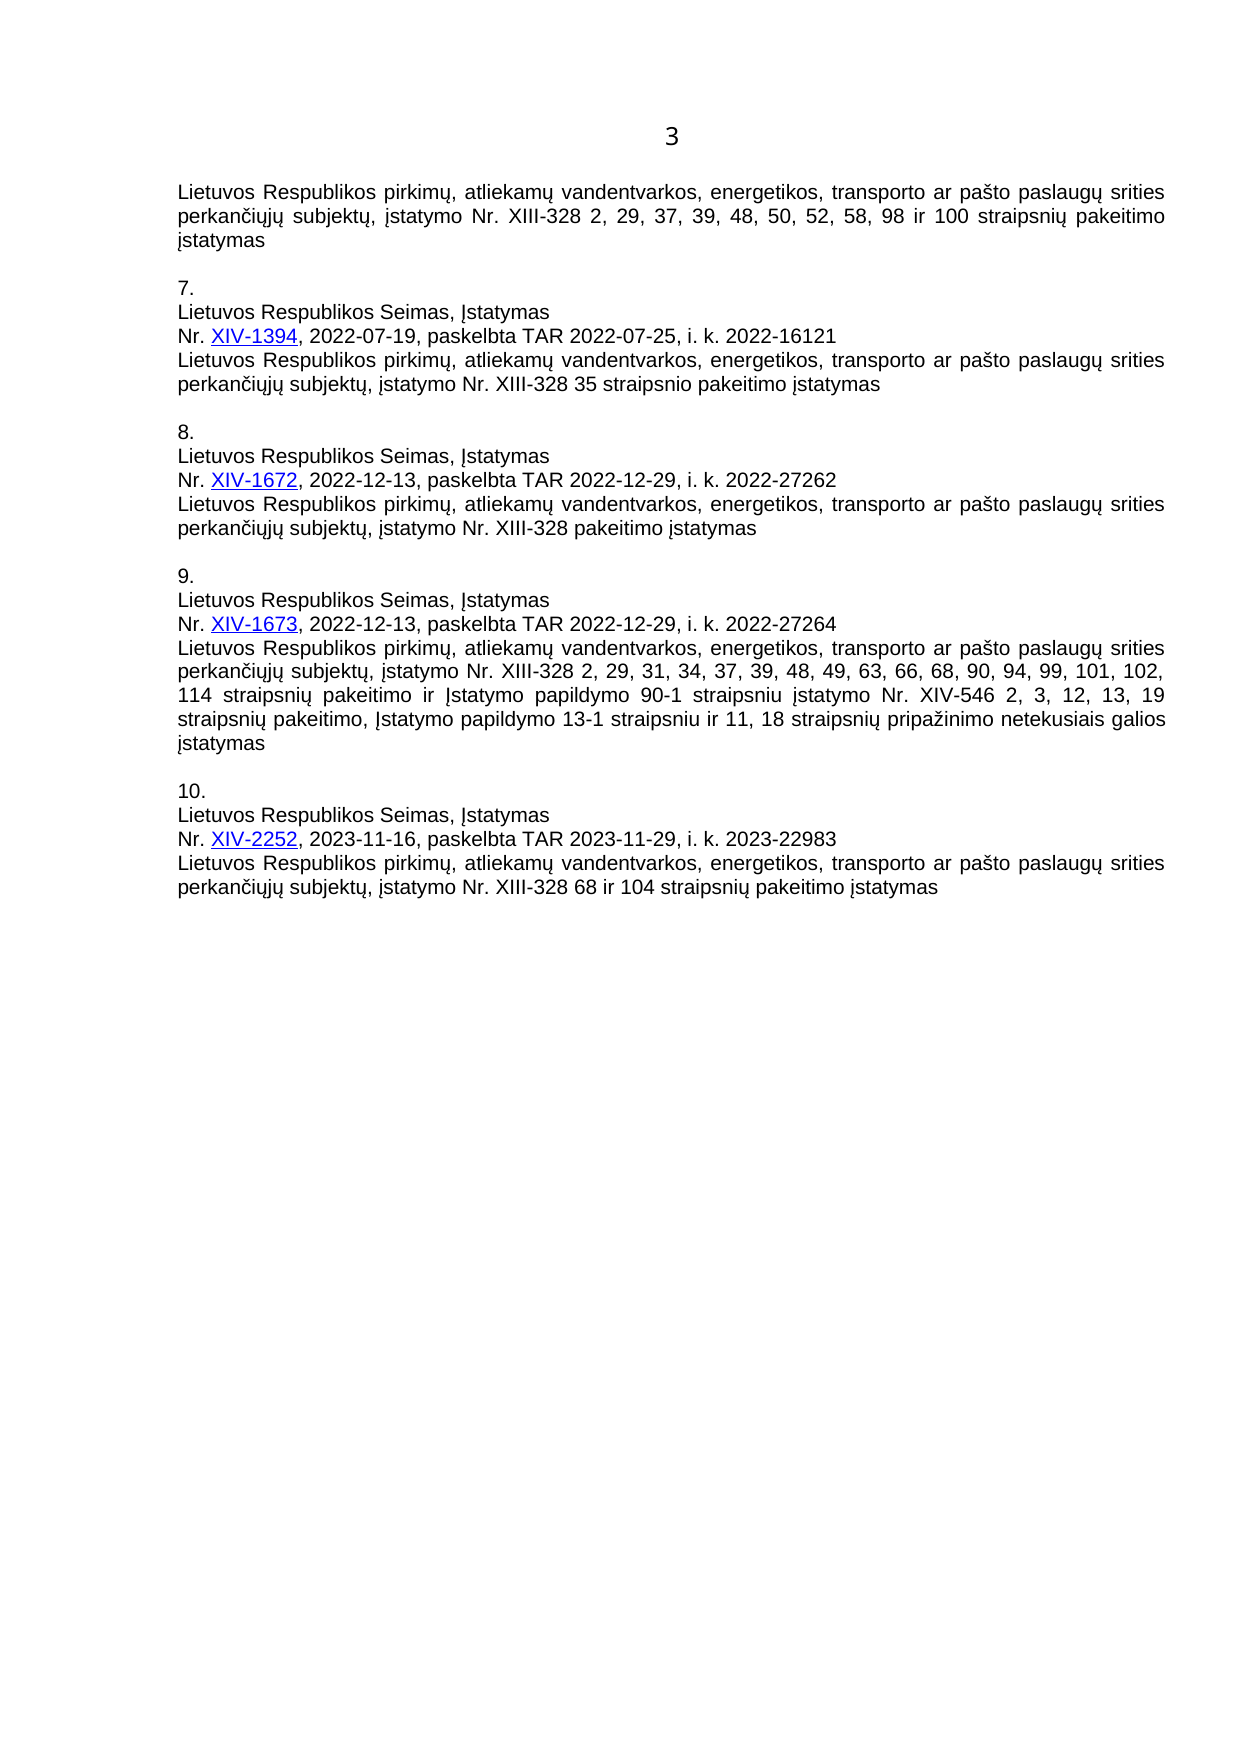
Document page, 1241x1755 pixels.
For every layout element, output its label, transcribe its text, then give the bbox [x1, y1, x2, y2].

text Nr. XIV-2252, 2023-11-16, paskelbta TAR 2023-11-29, i. k. 2023-22983 [177, 827, 1166, 851]
text Lietuvos Respublikos pirkimų, atliekamų vandentvarkos, energetikos, transporto ar pašto paslaugų srities perkančiųjų subjektų, įstatymo Nr. XIII-328 68 ir 104 straipsnių pakeitimo įstatymas [177, 851, 1166, 899]
text Nr. XIV-1672, 2022-12-13, paskelbta TAR 2022-12-29, i. k. 2022-27262 [177, 468, 1166, 492]
text Lietuvos Respublikos pirkimų, atliekamų vandentvarkos, energetikos, transporto ar pašto paslaugų srities perkančiųjų subjektų, įstatymo Nr. XIII-328 35 straipsnio pakeitimo įstatymas [177, 348, 1166, 396]
text Lietuvos Respublikos Seimas, Įstatymas [177, 300, 1166, 324]
text Lietuvos Respublikos pirkimų, atliekamų vandentvarkos, energetikos, transporto ar pašto paslaugų srities perkančiųjų subjektų, įstatymo Nr. XIII-328 pakeitimo įstatymas [177, 492, 1166, 539]
text Lietuvos Respublikos pirkimų, atliekamų vandentvarkos, energetikos, transporto ar pašto paslaugų srities perkančiųjų subjektų, įstatymo Nr. XIII-328 2, 29, 31, 34, 37, 39, 48, 49, 63, 66, 68, 90, 94, 99, 101, 102, 114 straipsnių pakeitimo ir Įstatymo papildymo 90-1 straipsniu įstatymo Nr. XIV-546 2, 3, 12, 13, 19 straipsnių pakeitimo, Įstatymo papildymo 13-1 straipsniu ir 11, 18 straipsnių pripažinimo netekusiais galios įstatymas [177, 635, 1166, 755]
text Lietuvos Respublikos Seimas, Įstatymas [177, 444, 1166, 468]
text Lietuvos Respublikos Seimas, Įstatymas [177, 587, 1166, 611]
text Lietuvos Respublikos pirkimų, atliekamų vandentvarkos, energetikos, transporto ar pašto paslaugų srities perkančiųjų subjektų, įstatymo Nr. XIII-328 2, 29, 37, 39, 48, 50, 52, 58, 98 ir 100 straipsnių pakeitimo įstatymas [177, 180, 1166, 252]
text 9. [177, 563, 1166, 587]
text Nr. XIV-1394, 2022-07-19, paskelbta TAR 2022-07-25, i. k. 2022-16121 [177, 324, 1166, 348]
text 7. [177, 276, 1166, 300]
text 10. [177, 779, 1166, 803]
text 8. [177, 420, 1166, 444]
text Nr. XIV-1673, 2022-12-13, paskelbta TAR 2022-12-29, i. k. 2022-27264 [177, 611, 1166, 635]
text Lietuvos Respublikos Seimas, Įstatymas [177, 803, 1166, 827]
